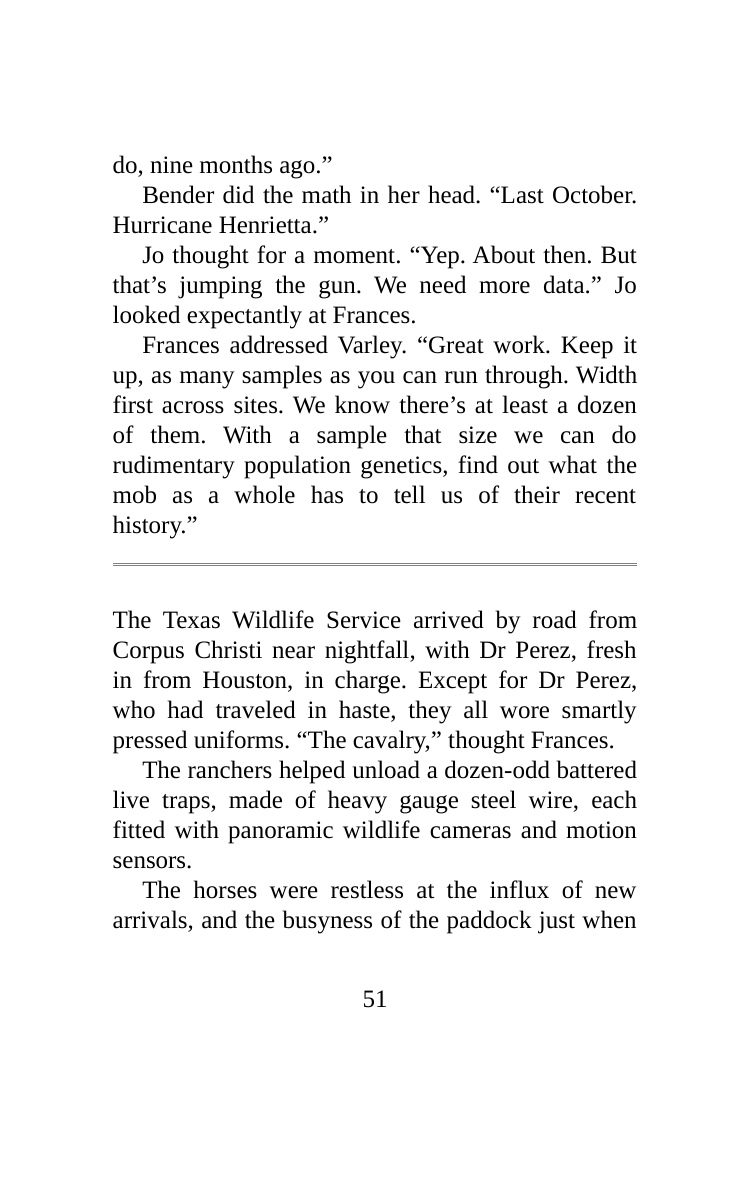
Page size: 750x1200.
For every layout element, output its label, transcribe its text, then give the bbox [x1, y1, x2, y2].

text Frances addressed Varley. “Great work. Keep it up, as many samples as you can run through. Width first across sites. We know there’s at least a dozen of them. With a sample that size we can do rudimentary population genetics, find out what the mob as a whole has to tell us of their recent history.” [112, 330, 637, 540]
text The Texas Wildlife Service arrived by road from Corpus Christi near nightfall, with Dr Perez, fresh in from Houston, in charge. Except for Dr Perez, who had traveled in haste, they all wore smartly pressed uniforms. “The cavalry,” thought Frances. [112, 604, 637, 754]
text Bender did the math in her head. “Last October. Hurricane Henrietta.” [112, 180, 637, 240]
text The horses were restless at the influx of new arrivals, and the busyness of the paddock just when [112, 874, 637, 934]
text do, nine months ago.” [112, 150, 637, 180]
text The ranchers helped unload a dozen-odd battered live traps, made of heavy gauge steel wire, each fitted with panoramic wildlife cameras and motion sensors. [112, 754, 637, 874]
text Jo thought for a moment. “Yep. About then. But that’s jumping the gun. We need more data.” Jo looked expectantly at Frances. [112, 240, 637, 330]
